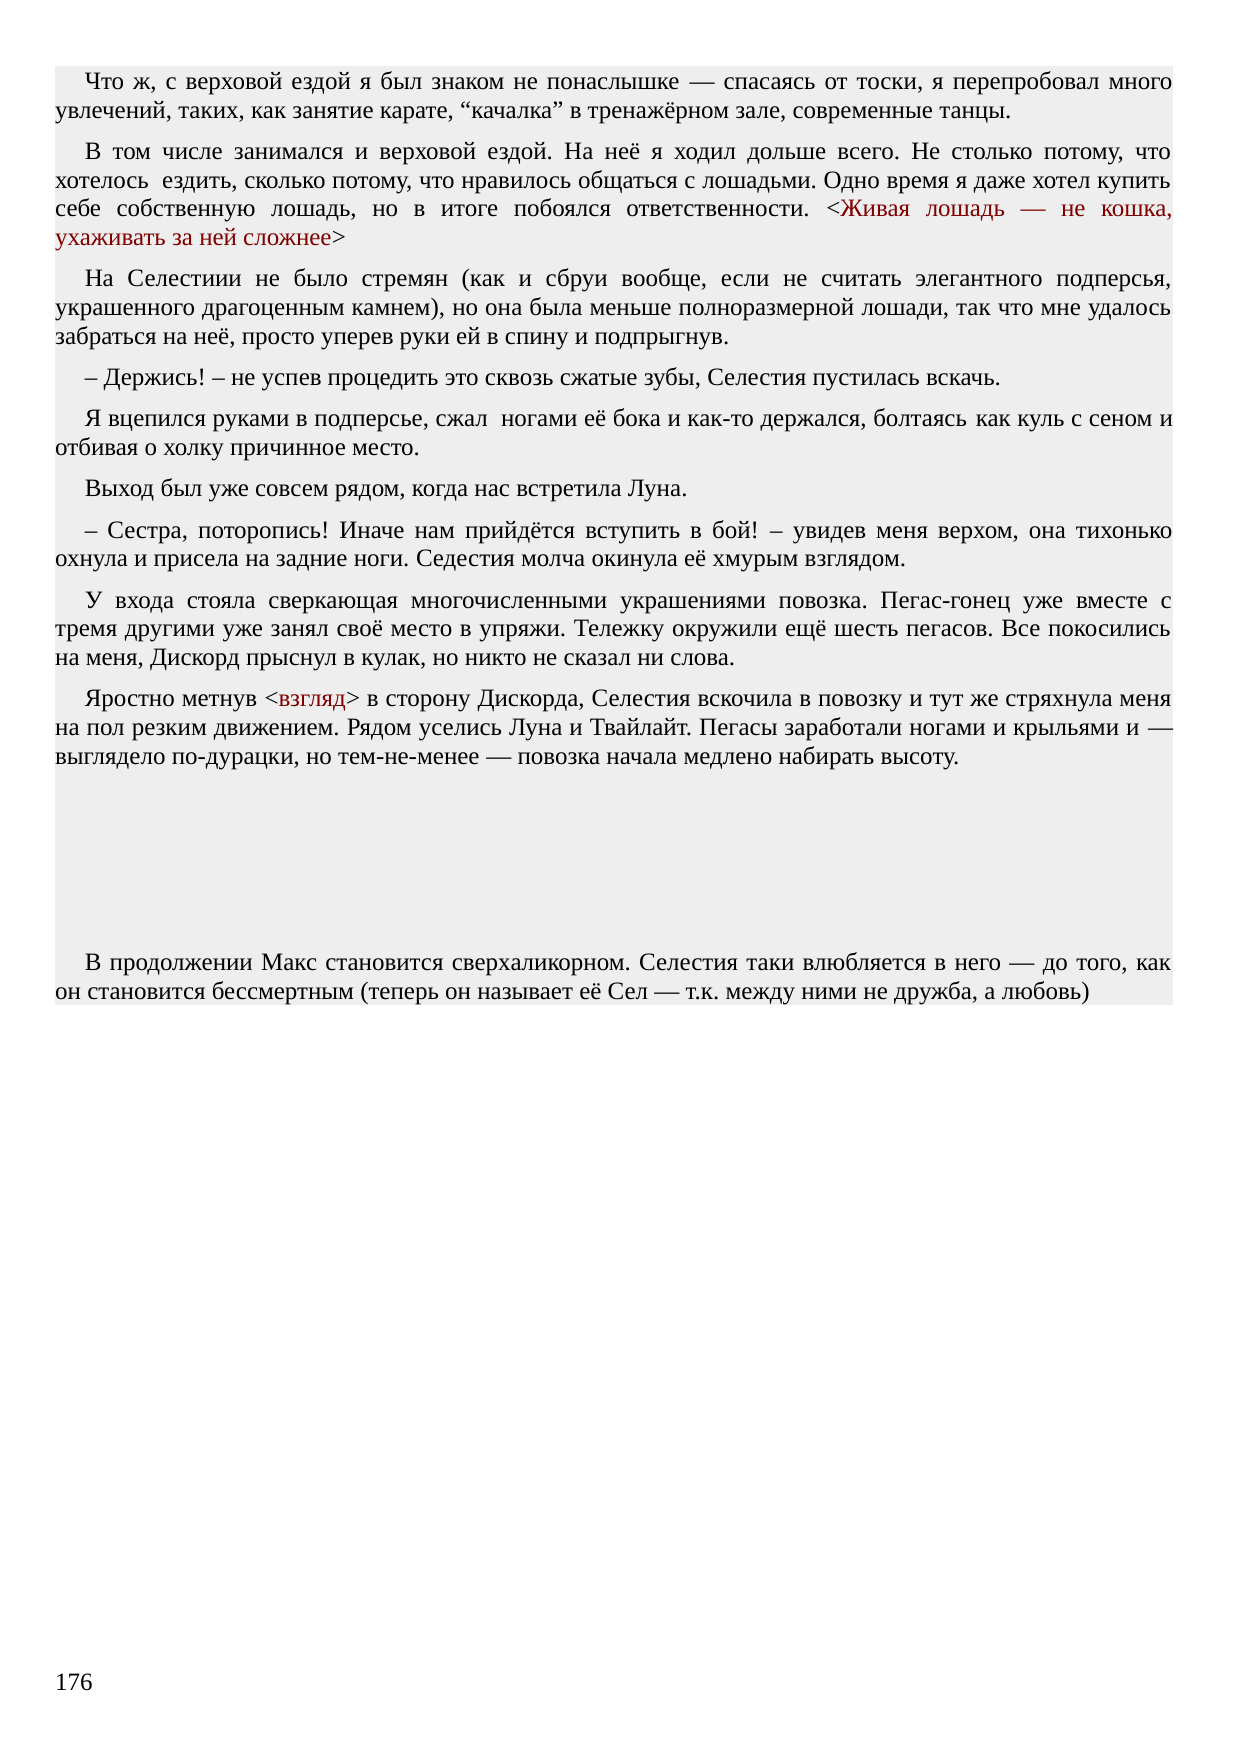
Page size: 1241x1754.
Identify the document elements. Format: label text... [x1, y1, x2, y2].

text В продолжении Макс становится сверхаликорном. Селестия таки влюбляется в него — до того, как он становится бессмертным (теперь он называет её Сел — т.к. между ними не дружба, а любовь) [55, 947, 1173, 1005]
text Выход был уже совсем рядом, когда нас встретила Луна. [55, 473, 1173, 502]
text Яростно метнув <взгляд> в сторону Дискорда, Селестия вскочила в повозку и тут же стряхнула меня на пол резким движением. Рядом уселись Луна и Твайлайт. Пегасы заработали ногами и крыльями и — выглядело по-дурацки, но тем-не-менее — повозка начала медлено набирать высоту. [55, 683, 1173, 770]
text На Селестиии не было стремян (как и сбруи вообще, если не считать элегантного подперсья, украшенного драгоценным камнем), но она была меньше полноразмерной лошади, так что мне удалось забраться на неё, просто уперев руки ей в спину и подпрыгнув. [55, 263, 1173, 350]
text – Держись! – не успев процедить это сквозь сжатые зубы, Селестия пустилась вскачь. [55, 362, 1173, 391]
text В том числе занимался и верховой ездой. На неё я ходил дольше всего. Не столько потому, что хотелось ездить, сколько потому, что нравилось общаться с лошадьми. Одно время я даже хотел купить себе собственную лошадь, но в итоге побоялся ответственности. <Живая лошадь — не кошка, ухаживать за ней сложнее> [55, 136, 1173, 251]
text У входа стояла сверкающая многочисленными украшениями повозка. Пегас-гонец уже вместе с тремя другими уже занял своё место в упряжи. Тележку окружили ещё шесть пегасов. Все покосились на меня, Дискорд прыснул в кулак, но никто не сказал ни слова. [55, 585, 1173, 671]
text Я вцепился руками в подперсье, сжал ногами её бока и как-то держался, болтаясь как куль с сеном и отбивая о холку причинное место. [55, 403, 1173, 461]
text – Сестра, поторопись! Иначе нам прийдётся вступить в бой! – увидев меня верхом, она тихонько охнула и присела на задние ноги. Седестия молча окинула её хмурым взглядом. [55, 515, 1173, 572]
text Что ж, с верховой ездой я был знаком не понаслышке — спасаясь от тоски, я перепробовал много увлечений, таких, как занятие карате, “качалка” в тренажёрном зале, современные танцы. [55, 66, 1173, 123]
